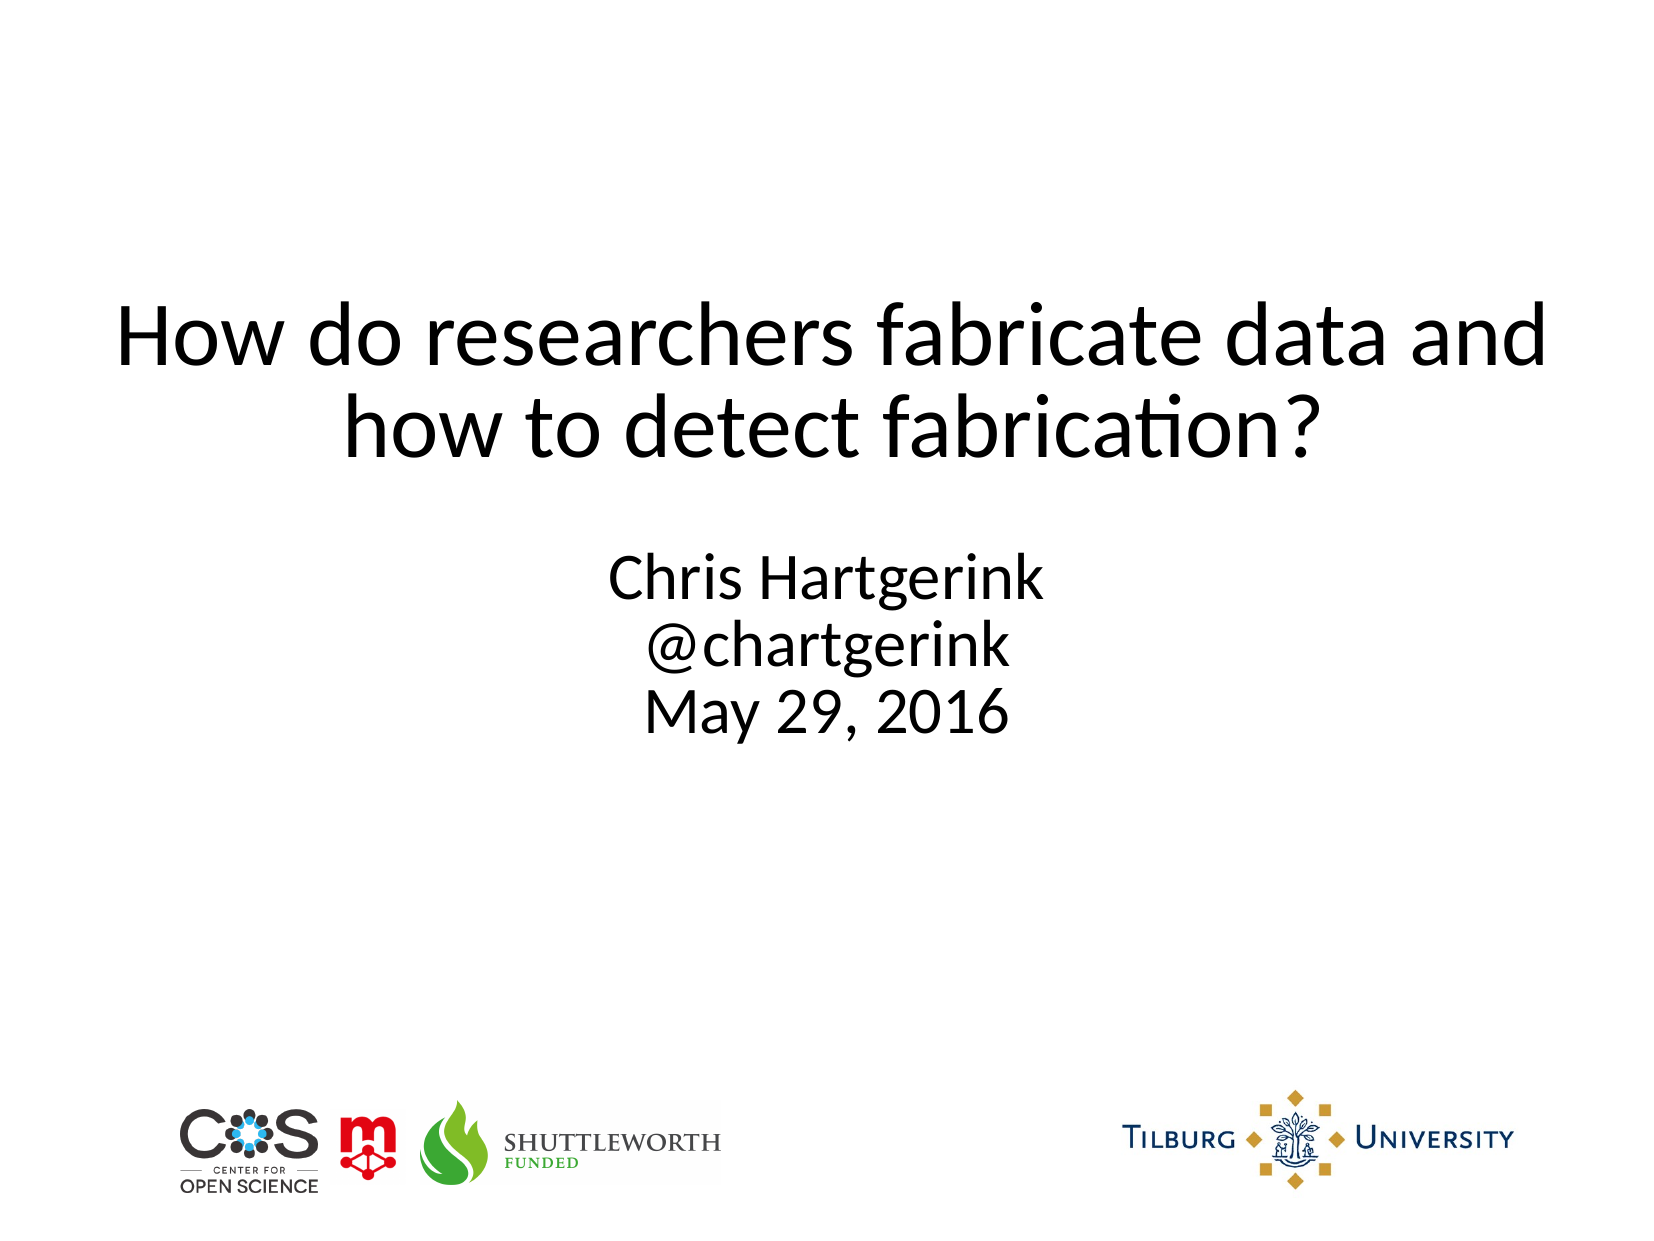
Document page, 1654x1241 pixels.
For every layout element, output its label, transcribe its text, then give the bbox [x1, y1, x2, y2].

picture [1110, 1079, 1526, 1199]
subtitle Chris Hartgerink @chartgerink May 29, 2016 [82, 290, 1571, 1010]
title How do researchers fabricate data and how to detect fabrication? [90, 285, 1579, 493]
picture [180, 1109, 318, 1193]
picture [330, 1109, 406, 1186]
picture [420, 1100, 721, 1186]
